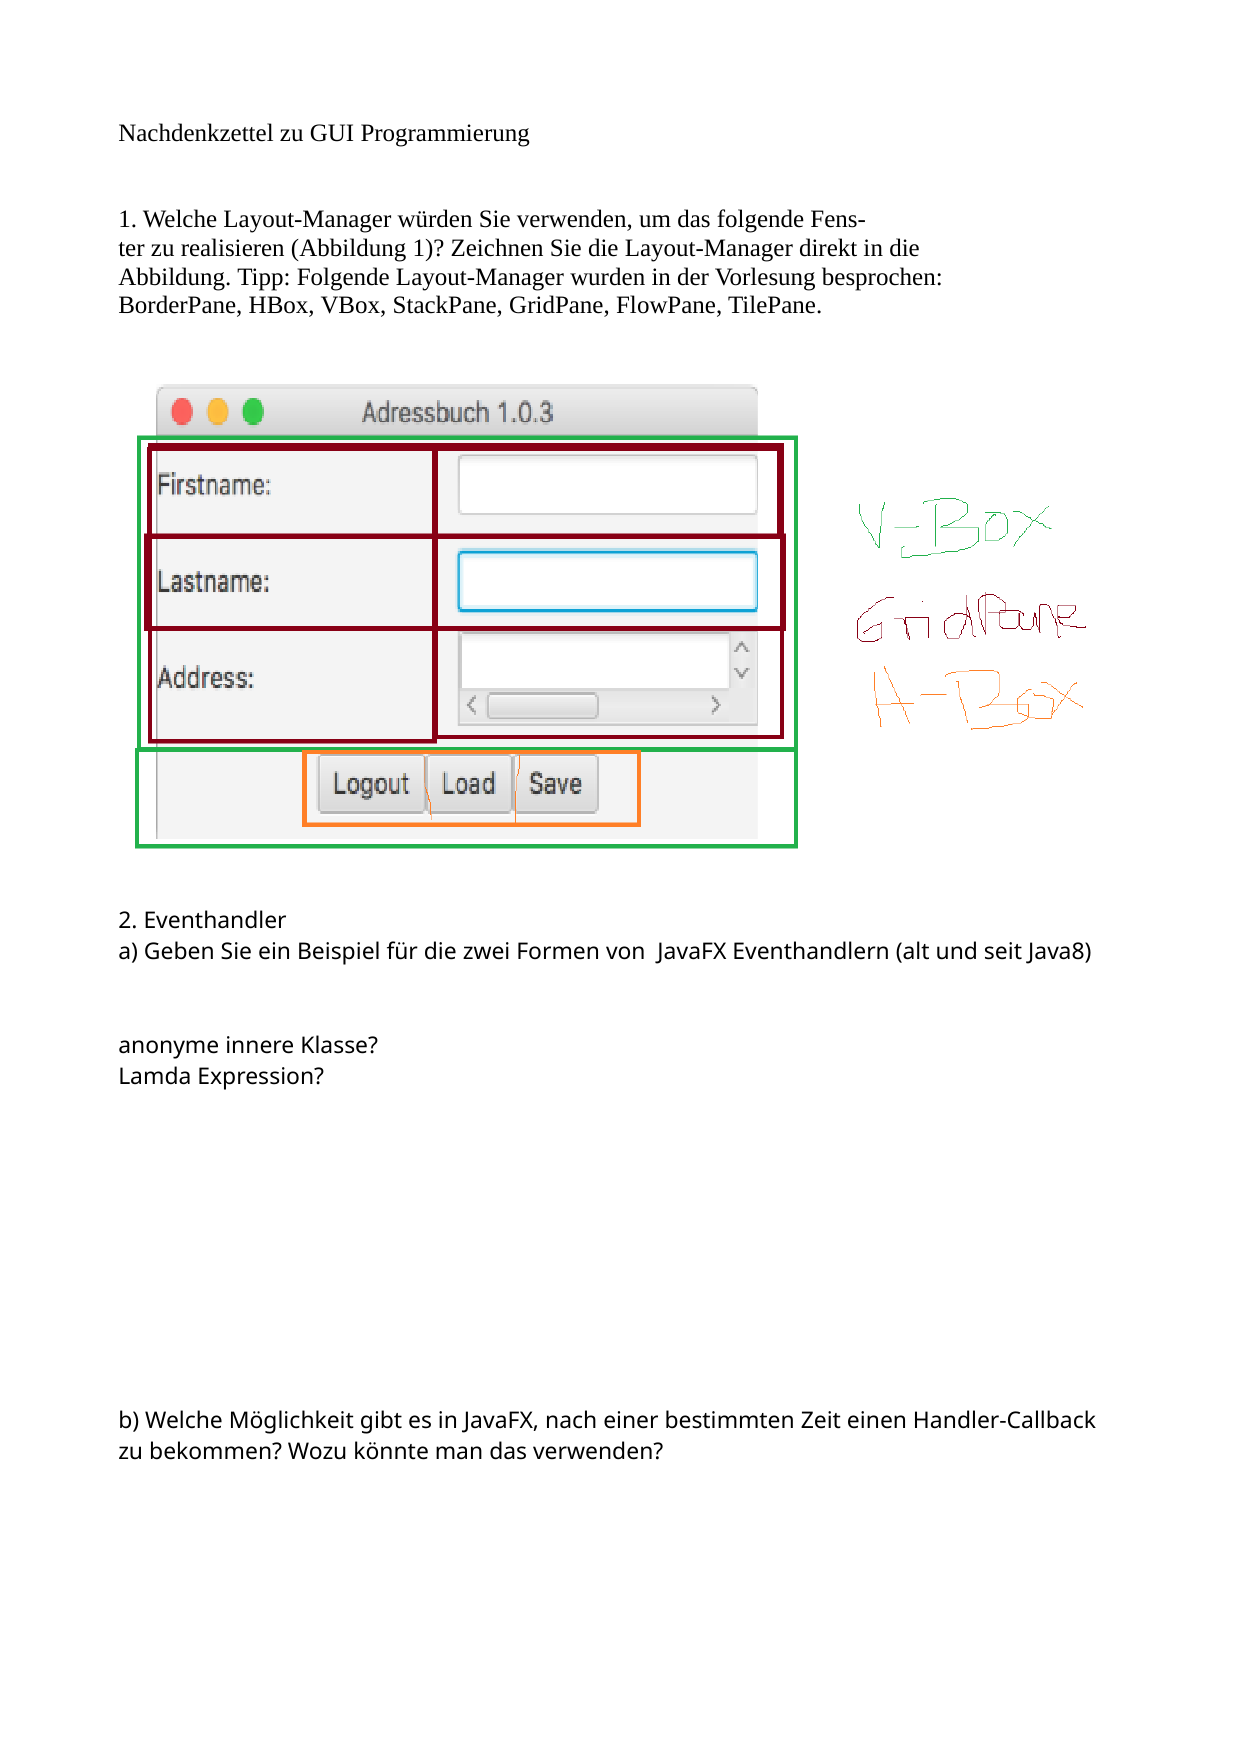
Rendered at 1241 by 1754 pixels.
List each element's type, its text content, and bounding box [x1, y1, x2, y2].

text 1. Welche Layout-Manager würden Sie verwenden, um das folgende Fens- [118, 204, 1122, 233]
text 2. Eventhandler [118, 904, 1122, 935]
text Lamda Expression? [118, 1060, 1122, 1091]
text BorderPane, HBox, VBox, StackPane, GridPane, FlowPane, TilePane. [118, 291, 1122, 319]
text Nachdenkzettel zu GUI Programmierung [118, 118, 1122, 147]
picture [118, 376, 1123, 875]
text anonyme innere Klasse? [118, 1029, 1122, 1060]
text Abbildung. Tipp: Folgende Layout-Manager wurden in der Vorlesung besprochen: [118, 262, 1122, 291]
text a) Geben Sie ein Beispiel für die zwei Formen von JavaFX Eventhandlern (alt und seit Java8) [118, 935, 1122, 966]
text b) Welche Möglichkeit gibt es in JavaFX, nach einer bestimmten Zeit einen Handler-Callback zu bekommen? Wozu könnte man das verwenden? [118, 1404, 1122, 1466]
text ter zu realisieren (Abbildung 1)? Zeichnen Sie die Layout-Manager direkt in die [118, 233, 1122, 262]
